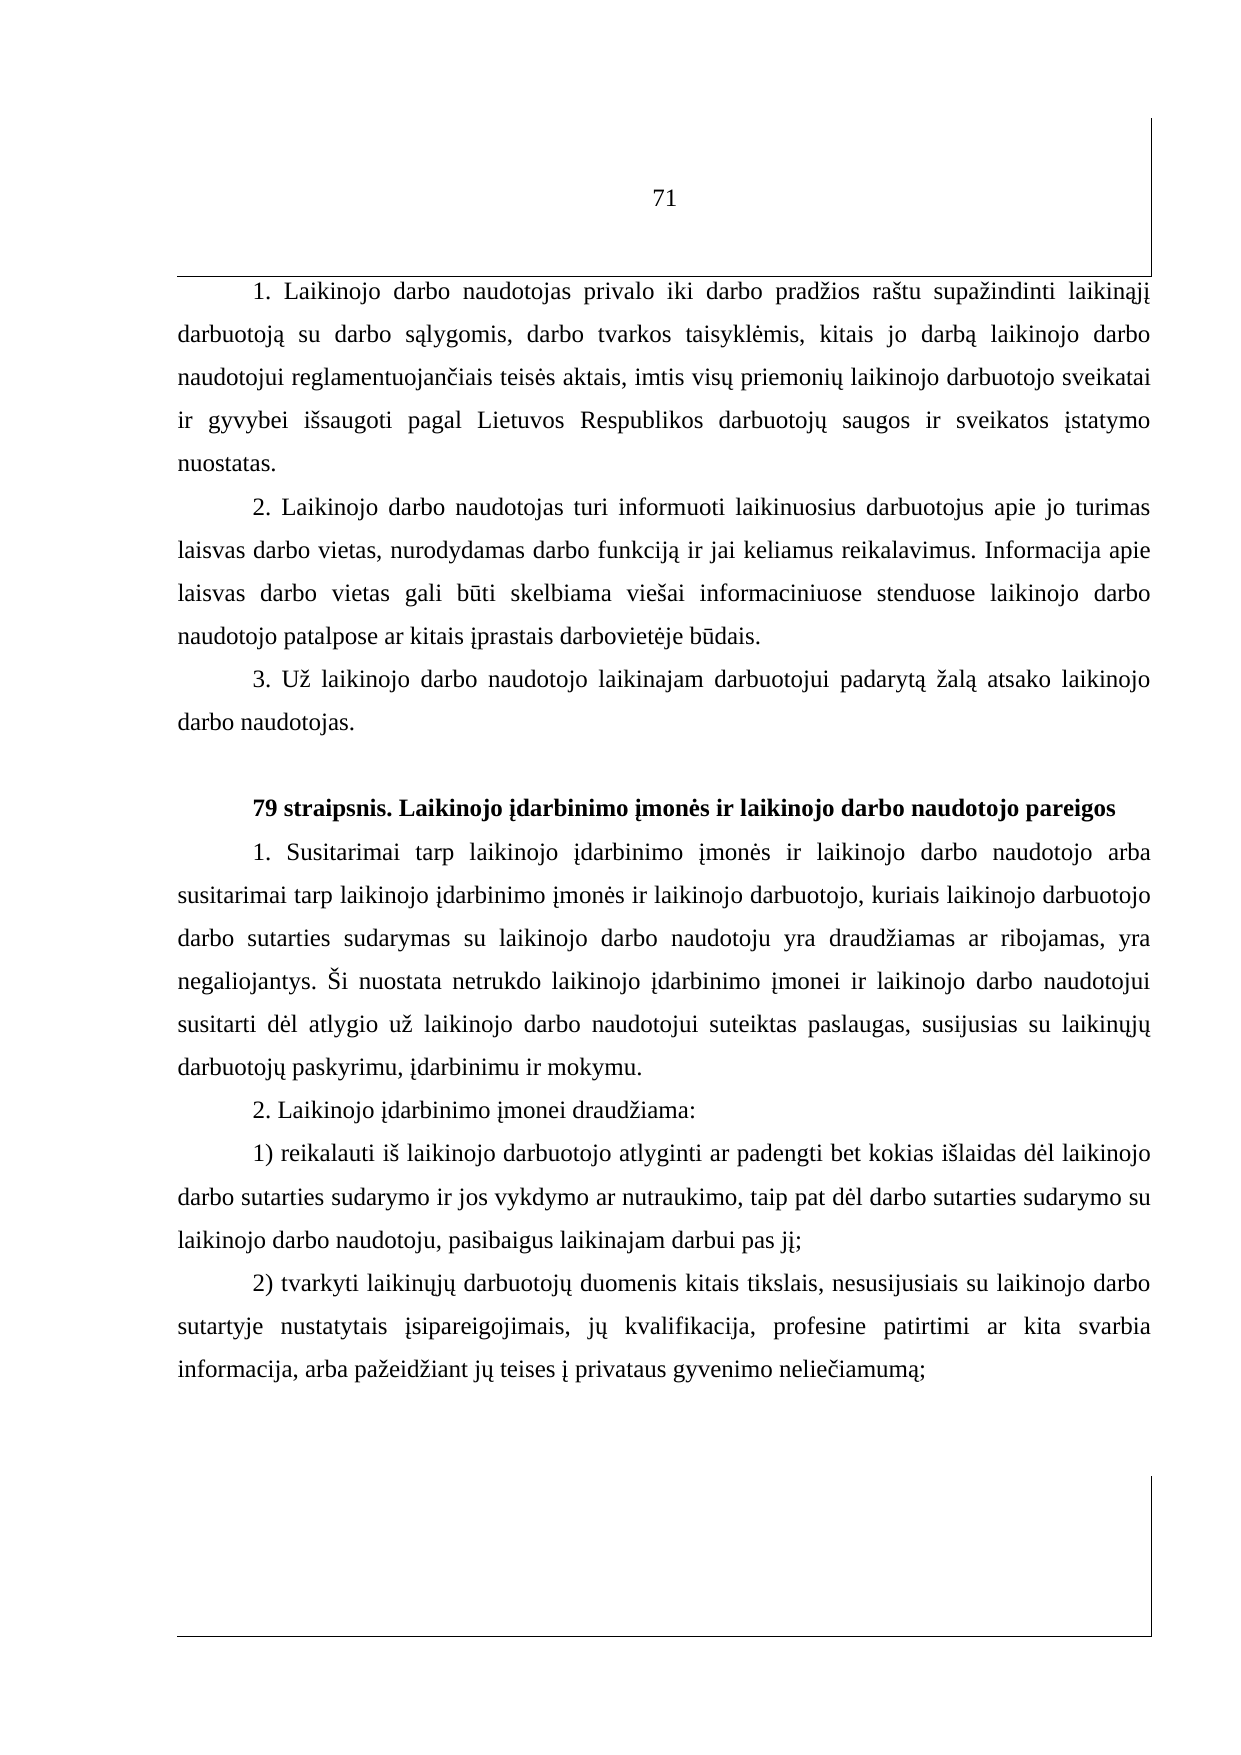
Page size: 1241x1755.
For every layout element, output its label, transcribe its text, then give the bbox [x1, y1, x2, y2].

text 1) reikalauti iš laikinojo darbuotojo atlyginti ar padengti bet kokias išlaidas dėl laikinojo darbo sutarties sudarymo ir jos vykdymo ar nutraukimo, taip pat dėl darbo sutarties sudarymo su laikinojo darbo naudotoju, pasibaigus laikinajam darbui pas jį; [177, 1138, 1152, 1253]
subtitle 1. Laikinojo darbo naudotojas privalo iki darbo pradžios raštu supažindinti laikinąjį darbuotoją su darbo sąlygomis, darbo tvarkos taisyklėmis, kitais jo darbą laikinojo darbo naudotojui reglamentuojančiais teisės aktais, imtis visų priemonių laikinojo darbuotojo sveikatai ir gyvybei išsaugoti pagal Lietuvos Respublikos darbuotojų saugos ir sveikatos įstatymo nuostatas. [177, 276, 1152, 477]
text 1. Susitarimai tarp laikinojo įdarbinimo įmonės ir laikinojo darbo naudotojo arba susitarimai tarp laikinojo įdarbinimo įmonės ir laikinojo darbuotojo, kuriais laikinojo darbuotojo darbo sutarties sudarymas su laikinojo darbo naudotoju yra draudžiamas ar ribojamas, yra negaliojantys. Ši nuostata netrukdo laikinojo įdarbinimo įmonei ir laikinojo darbo naudotojui susitarti dėl atlygio už laikinojo darbo naudotojui suteiktas paslaugas, susijusias su laikinųjų darbuotojų paskyrimu, įdarbinimu ir mokymu. [177, 837, 1152, 1081]
text 2) tvarkyti laikinųjų darbuotojų duomenis kitais tikslais, nesusijusiais su laikinojo darbo sutartyje nustatytais įsipareigojimais, jų kvalifikacija, profesine patirtimi ar kita svarbia informacija, arba pažeidžiant jų teises į privataus gyvenimo neliečiamumą; [177, 1268, 1152, 1383]
text 3. Už laikinojo darbo naudotojo laikinajam darbuotojui padarytą žalą atsako laikinojo darbo naudotojas. [177, 664, 1152, 736]
text 2. Laikinojo įdarbinimo įmonei draudžiama: [177, 1095, 1152, 1124]
text 2. Laikinojo darbo naudotojas turi informuoti laikinuosius darbuotojus apie jo turimas laisvas darbo vietas, nurodydamas darbo funkciją ir jai keliamus reikalavimus. Informacija apie laisvas darbo vietas gali būti skelbiama viešai informaciniuose stenduose laikinojo darbo naudotojo patalpose ar kitais įprastais darbovietėje būdais. [177, 492, 1152, 650]
subtitle 79 straipsnis. Laikinojo įdarbinimo įmonės ir laikinojo darbo naudotojo pareigos [177, 793, 1152, 822]
